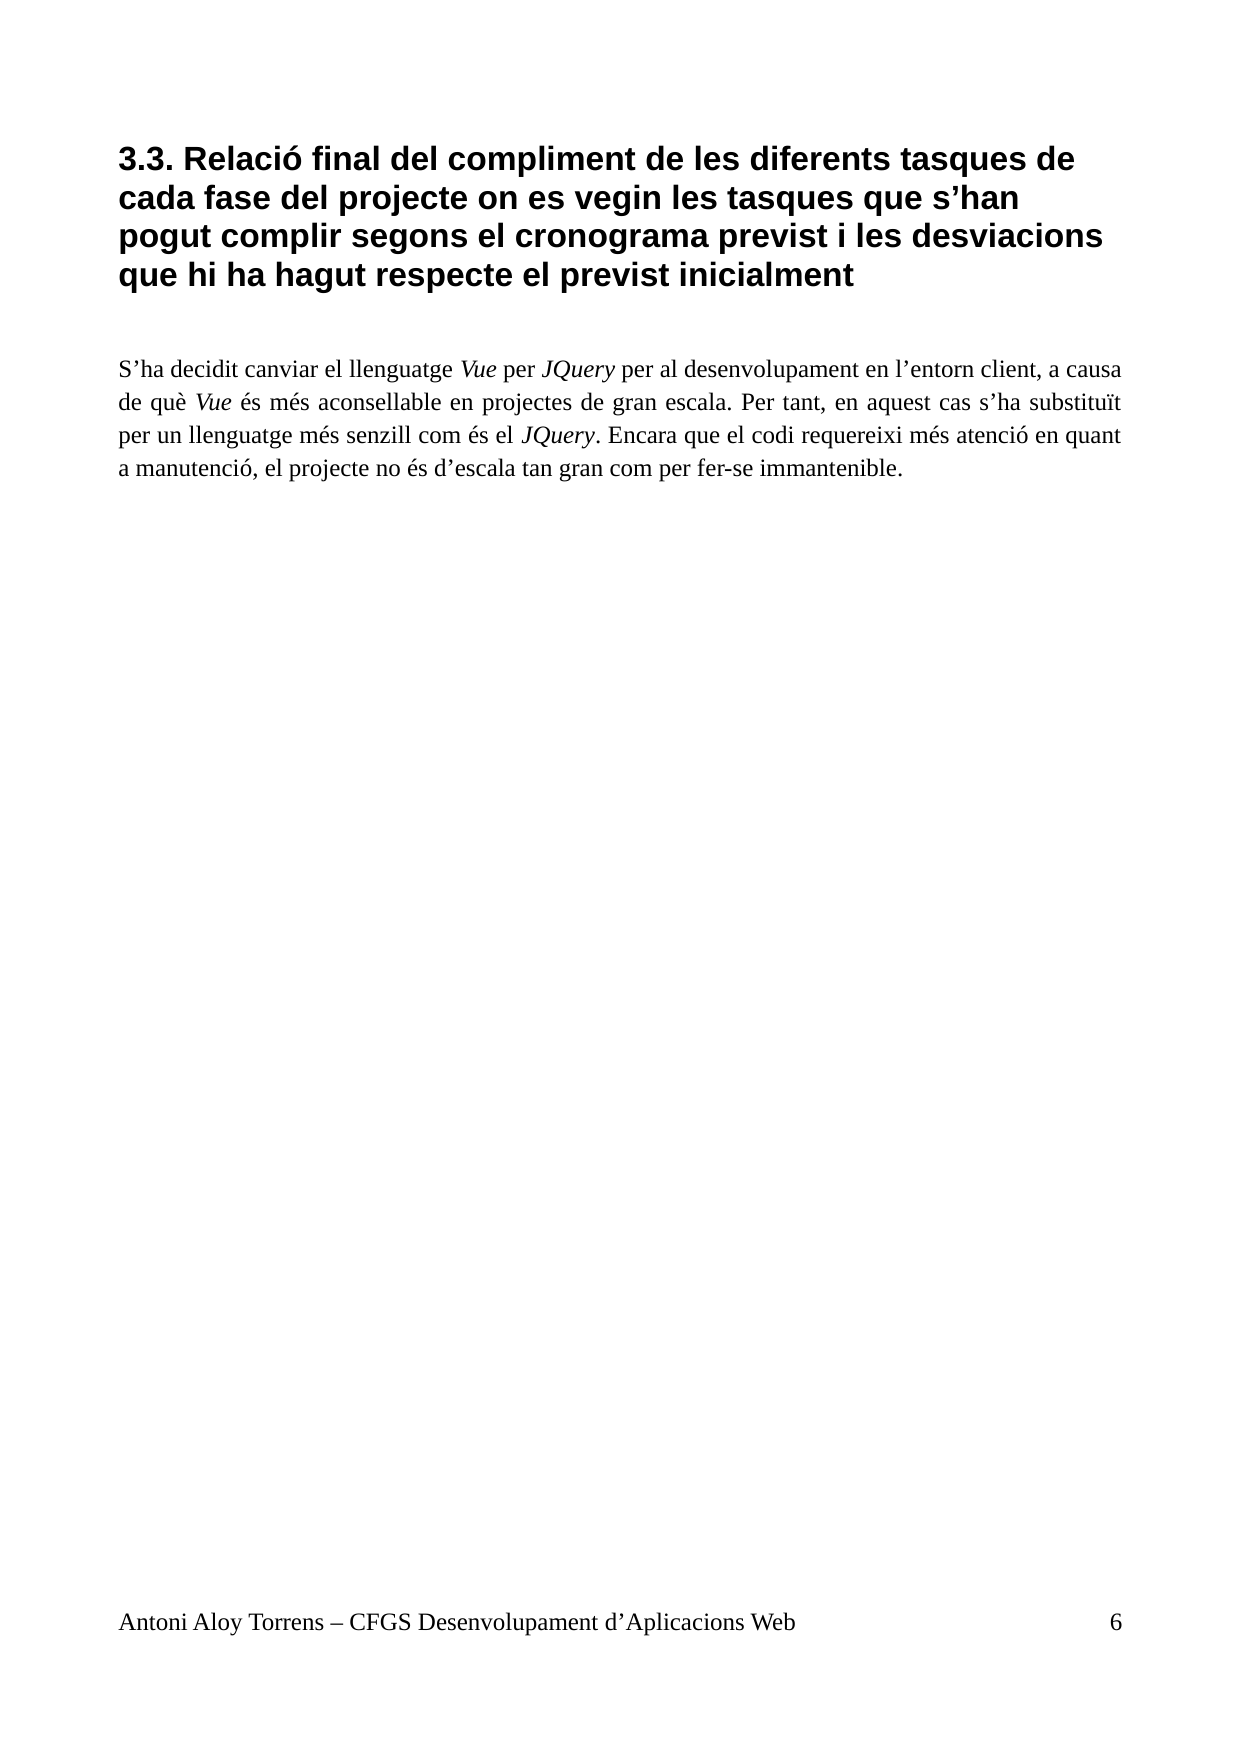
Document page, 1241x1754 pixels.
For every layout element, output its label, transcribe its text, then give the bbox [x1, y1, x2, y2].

subtitle 3.3. Relació final del compliment de les diferents tasques de cada fase del projecte on es vegin les tasques que s’han pogut complir segons el cronograma previst i les desviacions que hi ha hagut respecte el previst inicialment [118, 139, 1122, 293]
text S’ha decidit canviar el llenguatge Vue per JQuery per al desenvolupament en l’entorn client, a causa de què Vue és més aconsellable en projectes de gran escala. Per tant, en aquest cas s’ha substituït per un llenguatge més senzill com és el JQuery. Encara que el codi requereixi més atenció en quant a manutenció, el projecte no és d’escala tan gran com per fer-se immantenible. [118, 354, 1122, 481]
